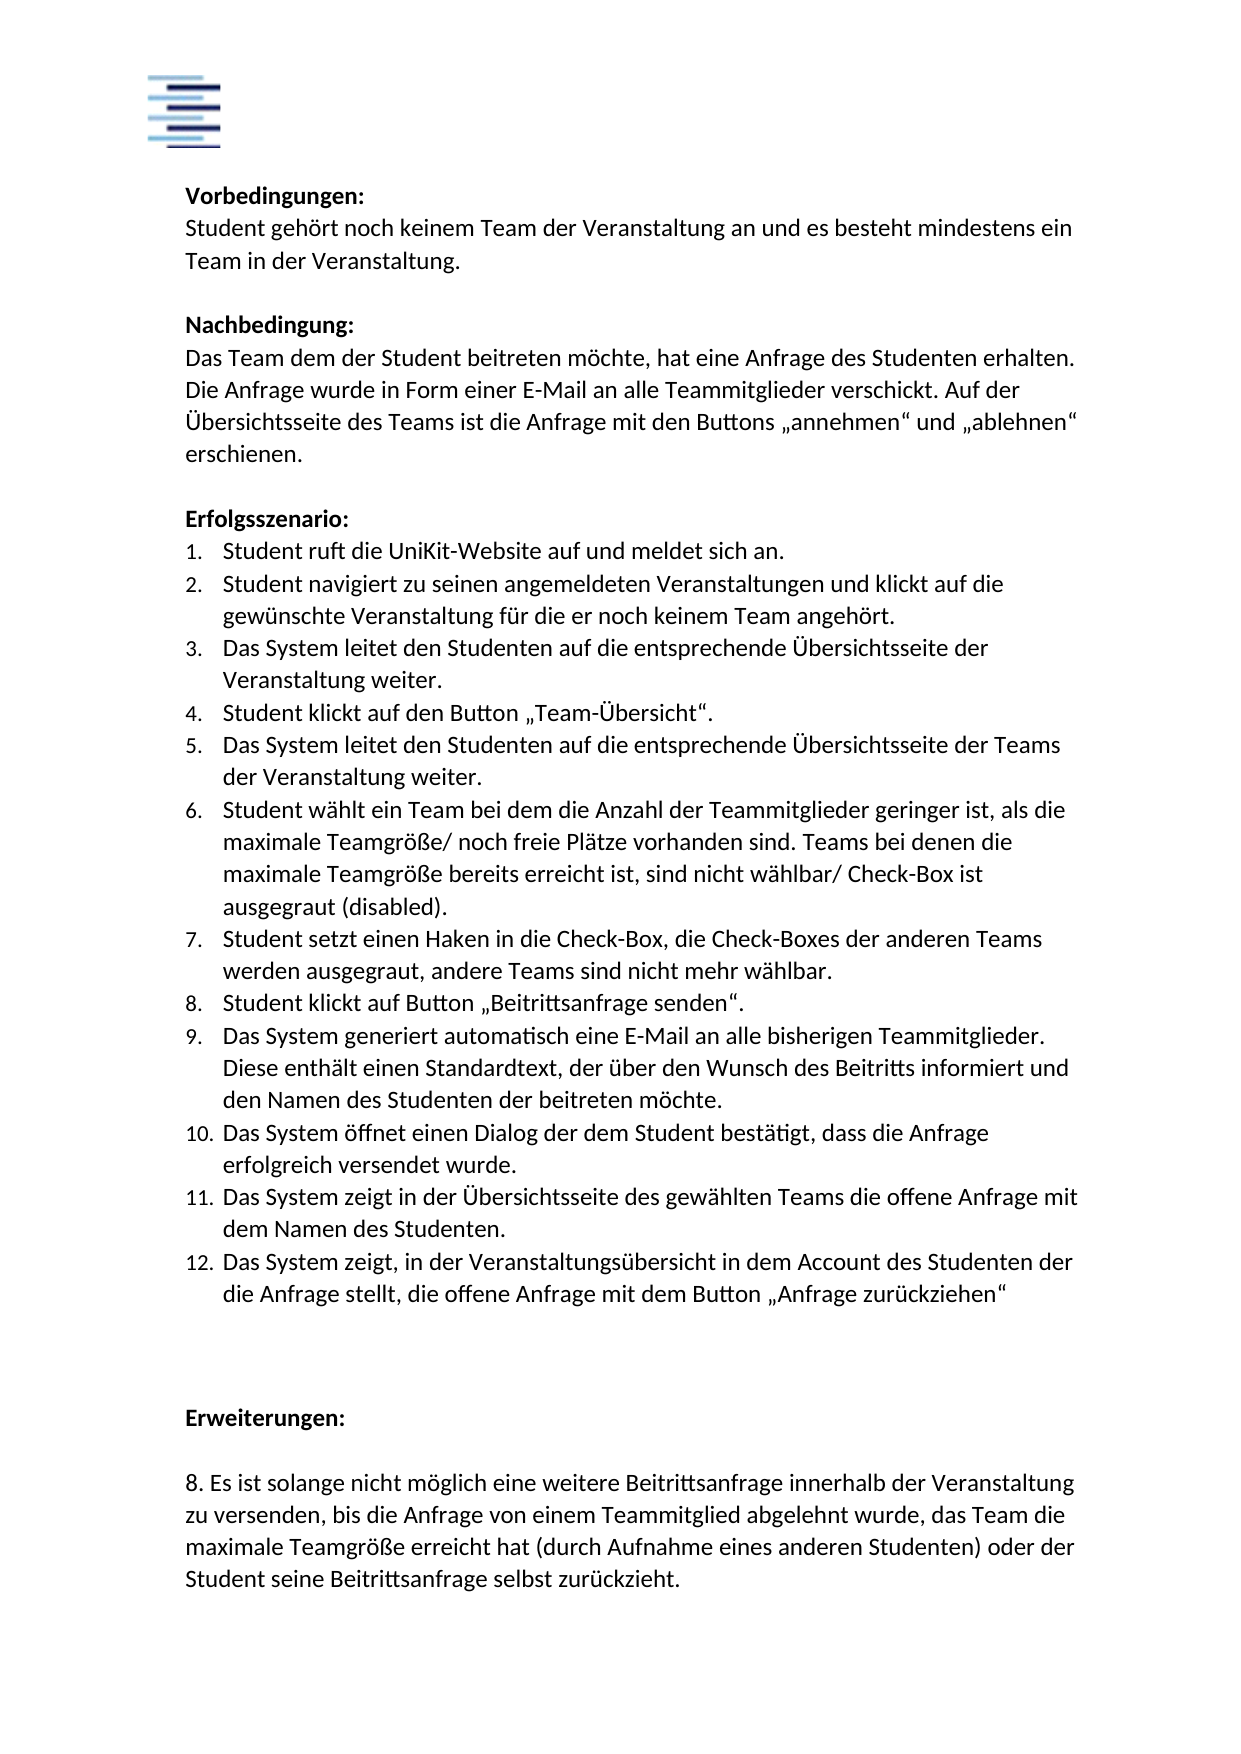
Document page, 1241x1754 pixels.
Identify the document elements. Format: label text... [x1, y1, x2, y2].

list Student navigiert zu seinen angemeldeten Veranstaltungen und klickt auf die gewünschte Veranstaltung für die er noch keinem Team angehört. [185, 568, 1093, 631]
list Student klickt auf den Button „Team-Übersicht“. [185, 697, 1093, 727]
text Vorbedingungen: [185, 180, 1093, 211]
list Student setzt einen Haken in die Check-Box, die Check-Boxes der anderen Teams werden ausgegraut, andere Teams sind nicht mehr wählbar. [185, 923, 1093, 986]
text Das Team dem der Student beitreten möchte, hat eine Anfrage des Studenten erhalten. [185, 342, 1093, 372]
list Das System generiert automatisch eine E-Mail an alle bisherigen Teammitglieder. Diese enthält einen Standardtext, der über den Wunsch des Beitritts informiert und den Namen des Studenten der beitreten möchte. [185, 1020, 1093, 1115]
list Das System leitet den Studenten auf die entsprechende Übersichtsseite der Veranstaltung weiter. [185, 632, 1093, 695]
text Nachbedingung: [185, 309, 1093, 340]
text Erweiterungen: [185, 1402, 1093, 1433]
list Student wählt ein Team bei dem die Anzahl der Teammitglieder geringer ist, als die maximale Teamgröße/ noch freie Plätze vorhanden sind. Teams bei denen die maximale Teamgröße bereits erreicht ist, sind nicht wählbar/ Check-Box ist ausgegraut (disabled). [185, 794, 1093, 921]
text Student gehört noch keinem Team der Veranstaltung an und es besteht mindestens ein Team in der Veranstaltung. [185, 212, 1093, 275]
list Das System zeigt in der Übersichtsseite des gewählten Teams die offene Anfrage mit dem Namen des Studenten. [185, 1181, 1093, 1244]
text Die Anfrage wurde in Form einer E-Mail an alle Teammitglieder verschickt. Auf der Übersichtsseite des Teams ist die Anfrage mit den Buttons „annehmen“ und „ablehnen“ erschienen. [185, 374, 1093, 469]
list Das System zeigt, in der Veranstaltungsübersicht in dem Account des Studenten der die Anfrage stellt, die offene Anfrage mit dem Button „Anfrage zurückziehen“ [185, 1246, 1093, 1309]
text 8. Es ist solange nicht möglich eine weitere Beitrittsanfrage innerhalb der Veranstaltung zu versenden, bis die Anfrage von einem Teammitglied abgelehnt wurde, das Team die maximale Teamgröße erreicht hat (durch Aufnahme eines anderen Studenten) oder der Student seine Beitrittsanfrage selbst zurückzieht. [185, 1467, 1093, 1594]
list Das System leitet den Studenten auf die entsprechende Übersichtsseite der Teams der Veranstaltung weiter. [185, 729, 1093, 792]
list Student klickt auf Button „Beitrittsanfrage senden“. [185, 987, 1093, 1018]
list Student ruft die UniKit-Website auf und meldet sich an. [185, 535, 1093, 566]
text Erfolgsszenario: [185, 503, 1093, 534]
list Das System öffnet einen Dialog der dem Student bestätigt, dass die Anfrage erfolgreich versendet wurde. [185, 1117, 1093, 1179]
